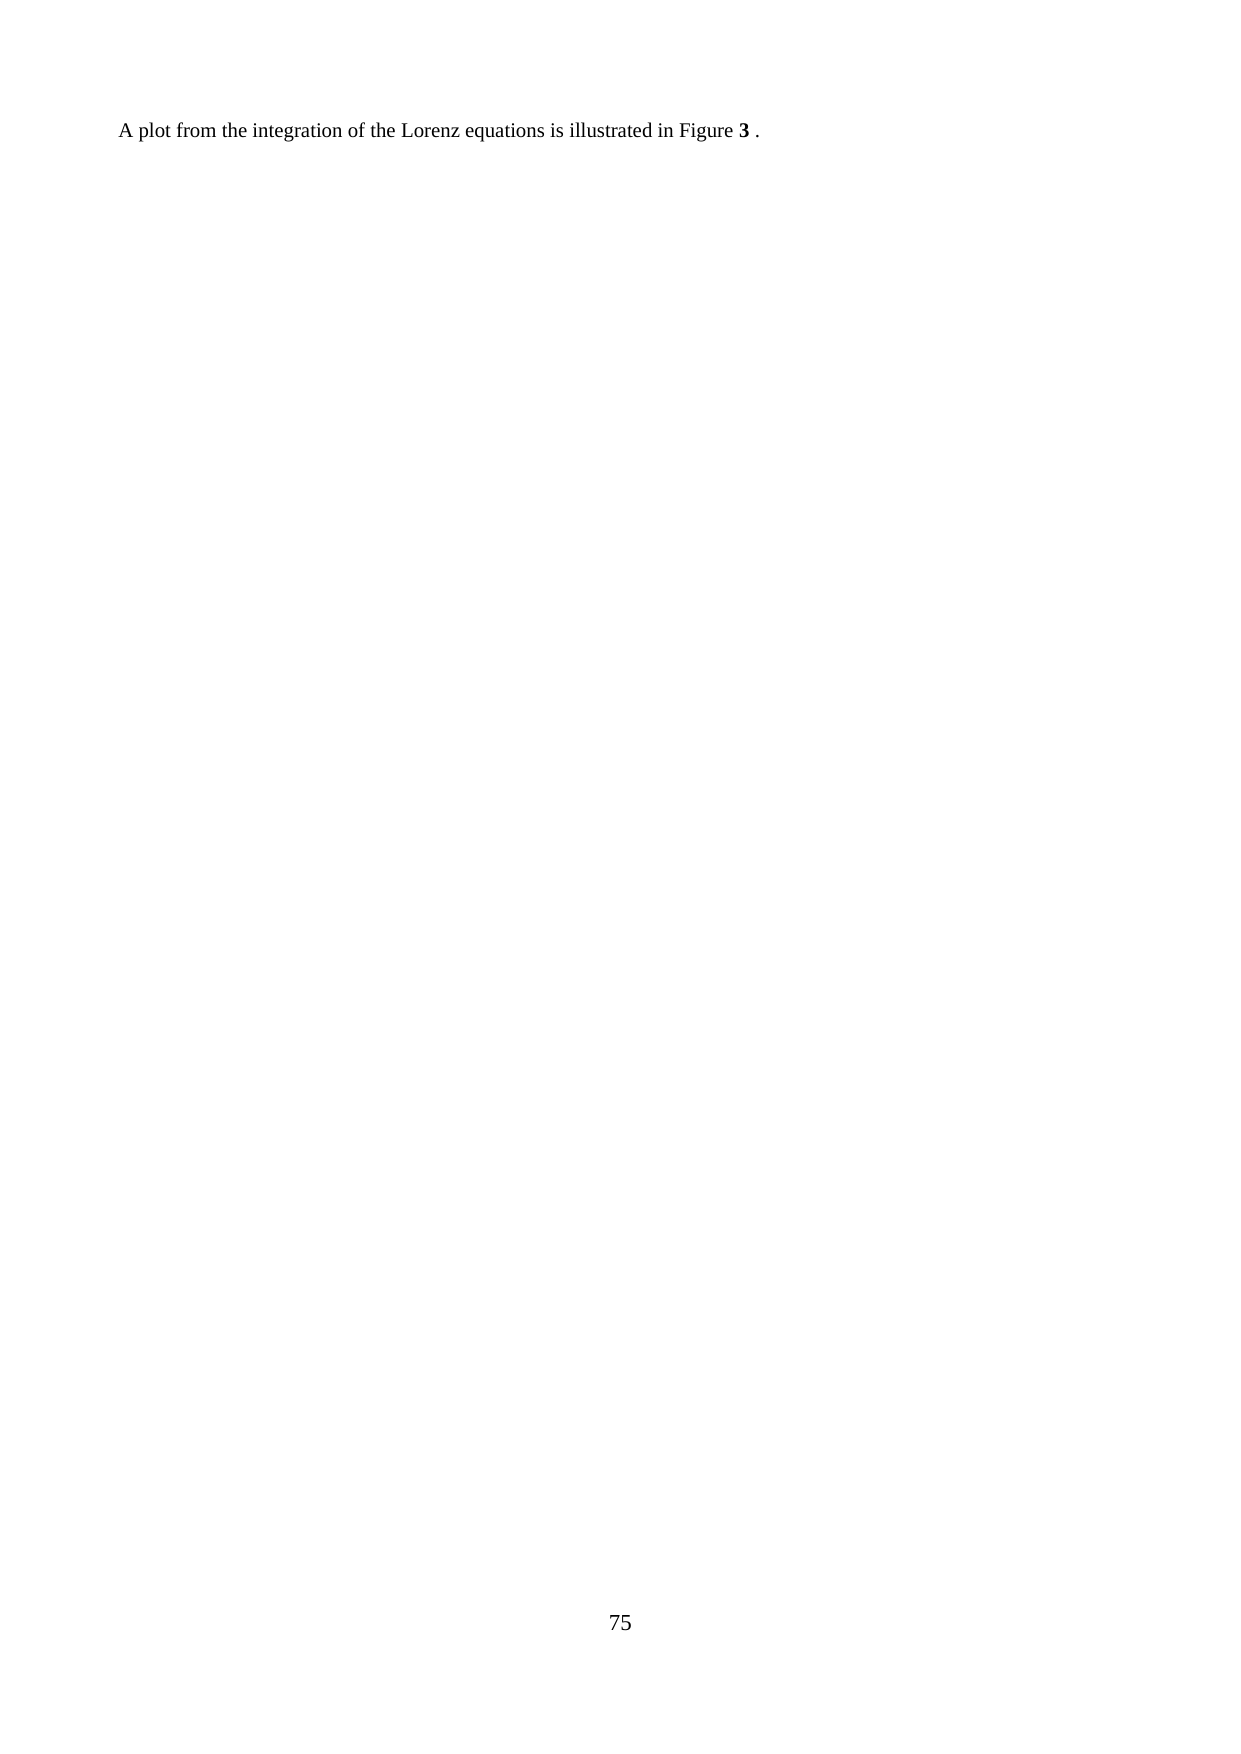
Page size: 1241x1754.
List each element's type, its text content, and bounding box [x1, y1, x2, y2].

text A plot from the integration of the Lorenz equations is illustrated in Figure 3 . [118, 118, 1122, 142]
